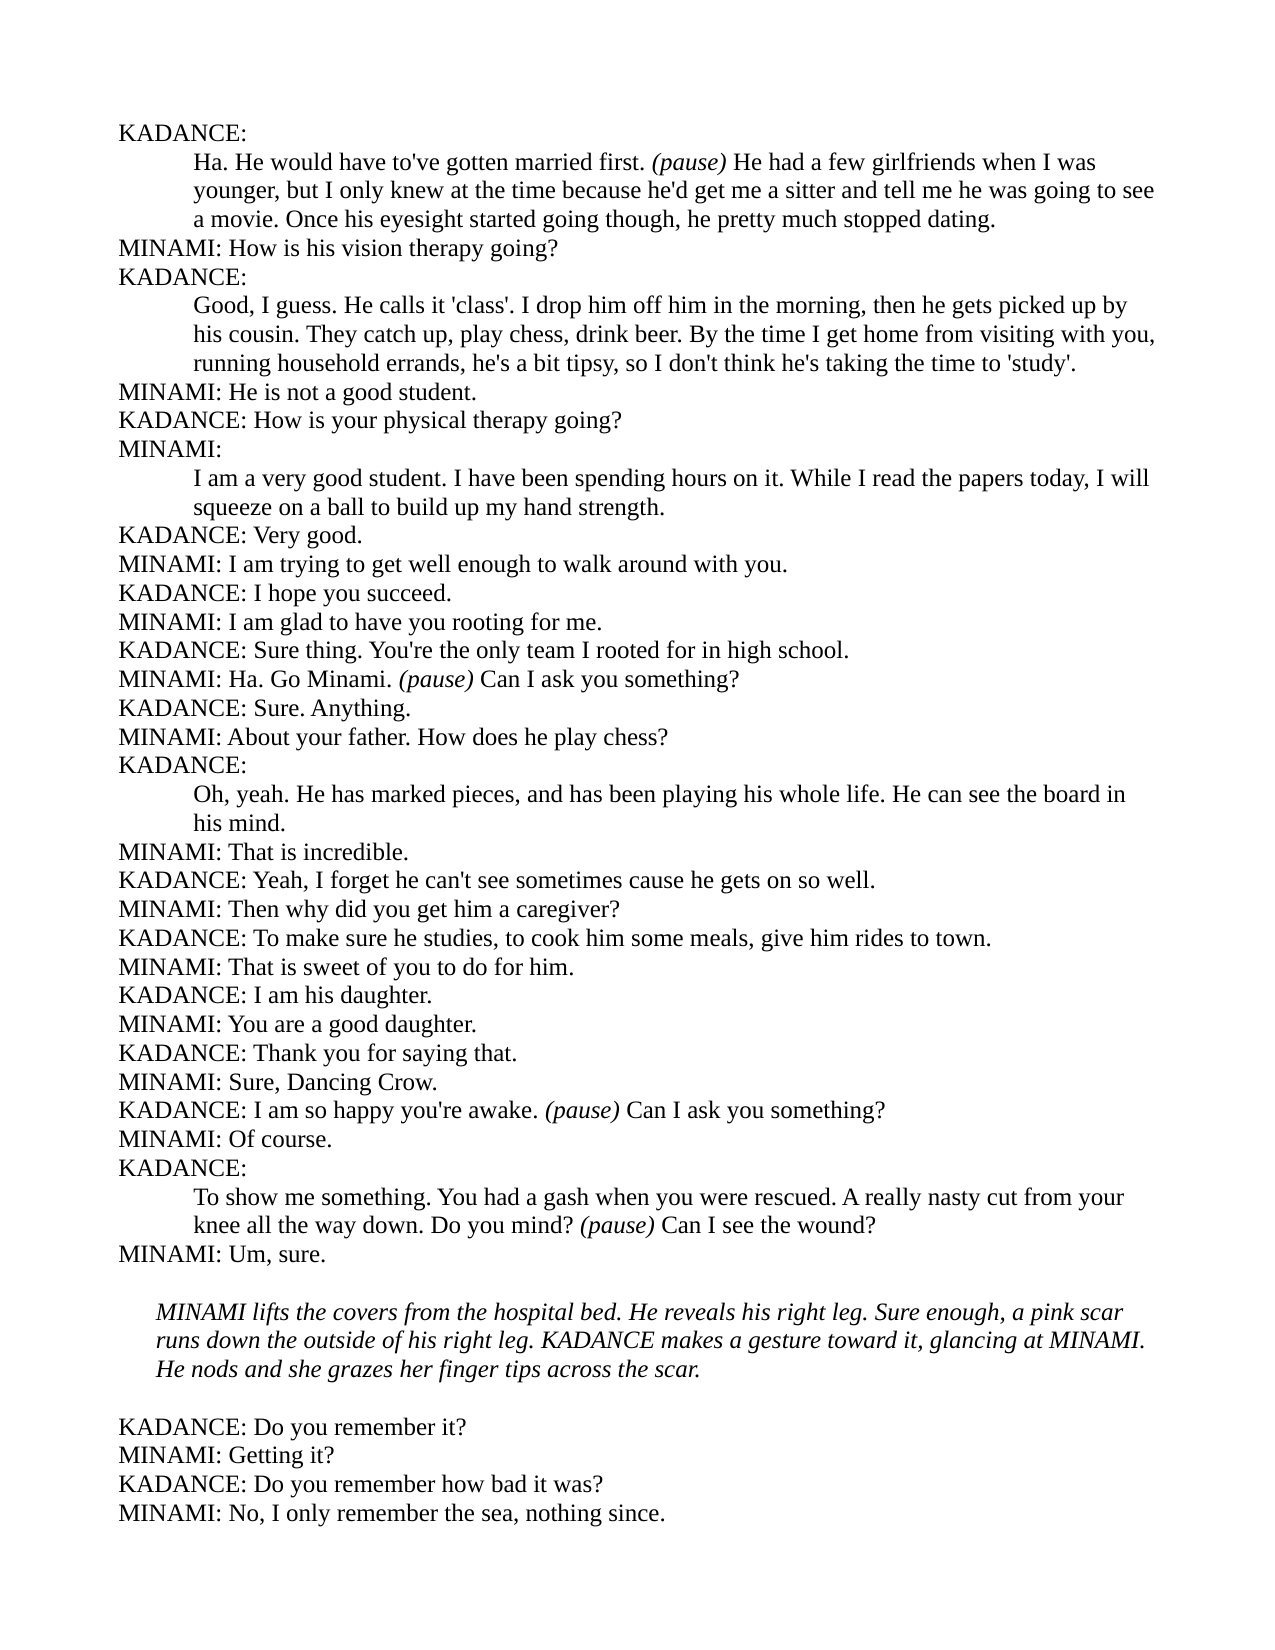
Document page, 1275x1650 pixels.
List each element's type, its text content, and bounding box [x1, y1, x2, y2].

text MINAMI: Of course. [118, 1124, 1157, 1153]
text KADANCE: I am so happy you're awake. (pause) Can I ask you something? [118, 1096, 1157, 1124]
text MINAMI: Um, sure. [118, 1239, 1157, 1268]
text Oh, yeah. He has marked pieces, and has been playing his whole life. He can see the board in his mind. [193, 779, 1157, 837]
text KADANCE: Do you remember it? [118, 1412, 1157, 1441]
text KADANCE: How is your physical therapy going? [118, 406, 1157, 434]
text KADANCE: Thank you for saying that. [118, 1038, 1157, 1067]
text KADANCE: Very good. [118, 521, 1157, 549]
text MINAMI: No, I only remember the sea, nothing since. [118, 1498, 1157, 1527]
text MINAMI: About your father. How does he play chess? [118, 722, 1157, 751]
text MINAMI: [118, 434, 1157, 463]
text MINAMI: Ha. Go Minami. (pause) Can I ask you something? [118, 664, 1157, 693]
text KADANCE: [118, 118, 1157, 147]
text MINAMI: How is his vision therapy going? [118, 233, 1157, 262]
text MINAMI: Then why did you get him a caregiver? [118, 894, 1157, 923]
text MINAMI: That is sweet of you to do for him. [118, 952, 1157, 981]
text MINAMI: Sure, Dancing Crow. [118, 1067, 1157, 1096]
text KADANCE: I hope you succeed. [118, 578, 1157, 607]
text KADANCE: [118, 262, 1157, 291]
text I am a very good student. I have been spending hours on it. While I read the papers today, I will squeeze on a ball to build up my hand strength. [193, 463, 1157, 521]
text KADANCE: Yeah, I forget he can't see sometimes cause he gets on so well. [118, 866, 1157, 894]
text MINAMI: That is incredible. [118, 837, 1157, 866]
text KADANCE: Do you remember how bad it was? [118, 1469, 1157, 1498]
text To show me something. You had a gash when you were rescued. A really nasty cut from your knee all the way down. Do you mind? (pause) Can I see the wound? [193, 1182, 1157, 1239]
text KADANCE: [118, 751, 1157, 779]
text KADANCE: [118, 1153, 1157, 1182]
text MINAMI: You are a good daughter. [118, 1009, 1157, 1038]
text MINAMI: Getting it? [118, 1441, 1157, 1469]
text MINAMI: I am glad to have you rooting for me. [118, 607, 1157, 636]
text MINAMI lifts the covers from the hospital bed. He reveals his right leg. Sure enough, a pink scar runs down the outside of his right leg. KADANCE makes a gesture toward it, glancing at MINAMI. He nods and she grazes her finger tips across the scar. [156, 1297, 1157, 1383]
text MINAMI: I am trying to get well enough to walk around with you. [118, 549, 1157, 578]
text Good, I guess. He calls it 'class'. I drop him off him in the morning, then he gets picked up by his cousin. They catch up, play chess, drink beer. By the time I get home from visiting with you, running household errands, he's a bit tipsy, so I don't think he's taking the time to 'study'. [193, 291, 1157, 377]
text Ha. He would have to've gotten married first. (pause) He had a few girlfriends when I was younger, but I only knew at the time because he'd get me a sitter and tell me he was going to see a movie. Once his eyesight started going though, he pretty much stopped dating. [193, 147, 1157, 233]
text KADANCE: I am his daughter. [118, 981, 1157, 1009]
text MINAMI: He is not a good student. [118, 377, 1157, 406]
text KADANCE: Sure thing. You're the only team I rooted for in high school. [118, 636, 1157, 664]
text KADANCE: Sure. Anything. [118, 693, 1157, 722]
text KADANCE: To make sure he studies, to cook him some meals, give him rides to town. [118, 923, 1157, 952]
